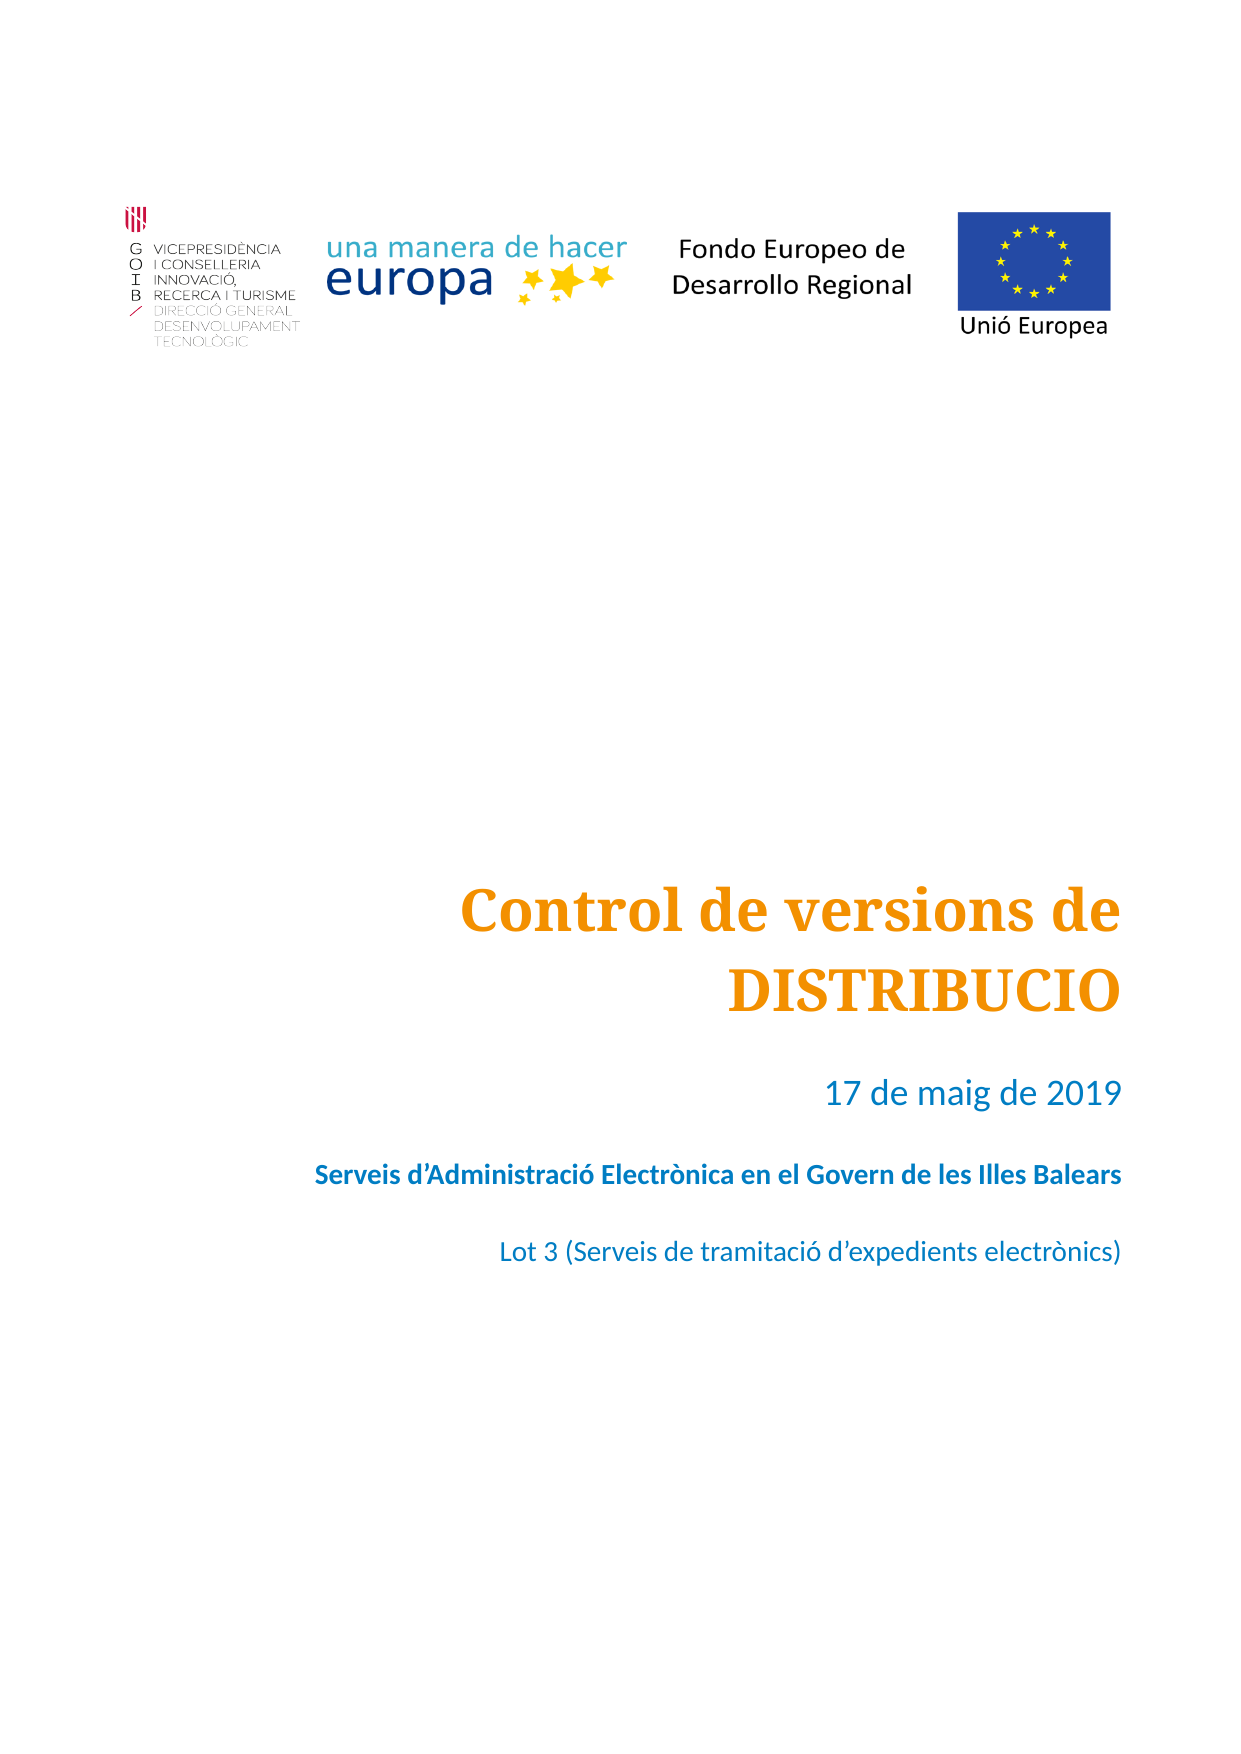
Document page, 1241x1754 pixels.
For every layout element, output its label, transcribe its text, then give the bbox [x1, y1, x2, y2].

text Control de versions de DISTRIBUCIO [118, 869, 1122, 1028]
text 17 de maig de 2019 [118, 1069, 1122, 1115]
text Serveis d’Administració Electrònica en el Govern de les Illes Balears [118, 1156, 1122, 1192]
picture [118, 202, 308, 351]
picture [321, 202, 1122, 352]
text Lot 3 (Serveis de tramitació d’expedients electrònics) [118, 1233, 1122, 1269]
